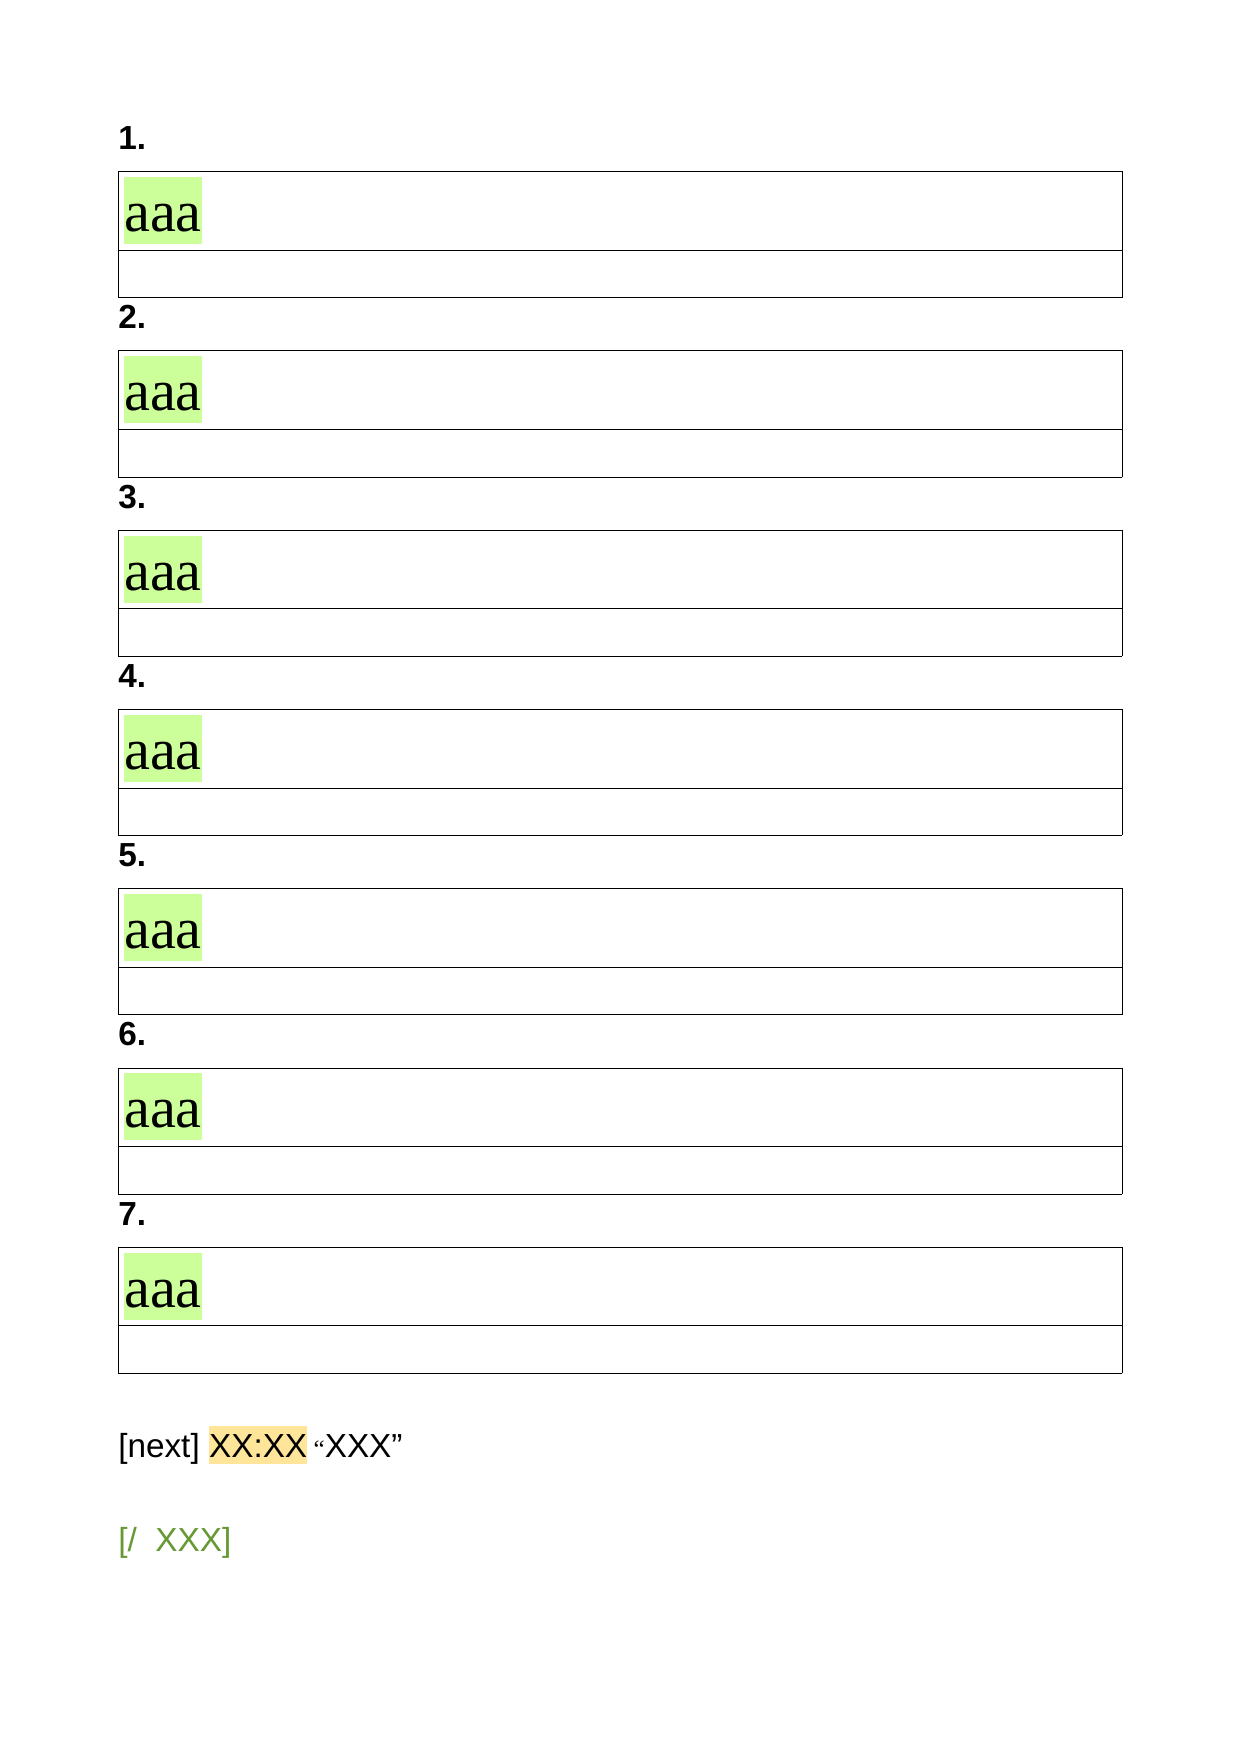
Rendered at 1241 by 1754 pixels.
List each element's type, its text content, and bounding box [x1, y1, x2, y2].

table_cell [119, 1147, 1122, 1194]
text 1. [118, 118, 1122, 157]
table_cell [119, 609, 1122, 656]
table_cell [119, 789, 1122, 835]
table_header aaa [119, 531, 1122, 608]
table_cell [119, 1326, 1122, 1373]
table_header aaa [119, 351, 1122, 429]
table_cell [119, 968, 1122, 1014]
text 4. [118, 657, 1122, 694]
text 5. [118, 836, 1122, 874]
table_cell [119, 430, 1122, 477]
table_header aaa [119, 710, 1122, 788]
table_header aaa [119, 1069, 1122, 1146]
text 2. [118, 298, 1122, 336]
table_header aaa [119, 172, 1122, 250]
text [/ XXX] [118, 1520, 1122, 1559]
text 7. [118, 1195, 1122, 1232]
table_cell [119, 251, 1122, 297]
text 6. [118, 1015, 1122, 1053]
text 3. [118, 478, 1122, 515]
table_header aaa [119, 1248, 1122, 1325]
table_header aaa [119, 889, 1122, 967]
text [next] XX:XX “XXX” [118, 1426, 1122, 1464]
